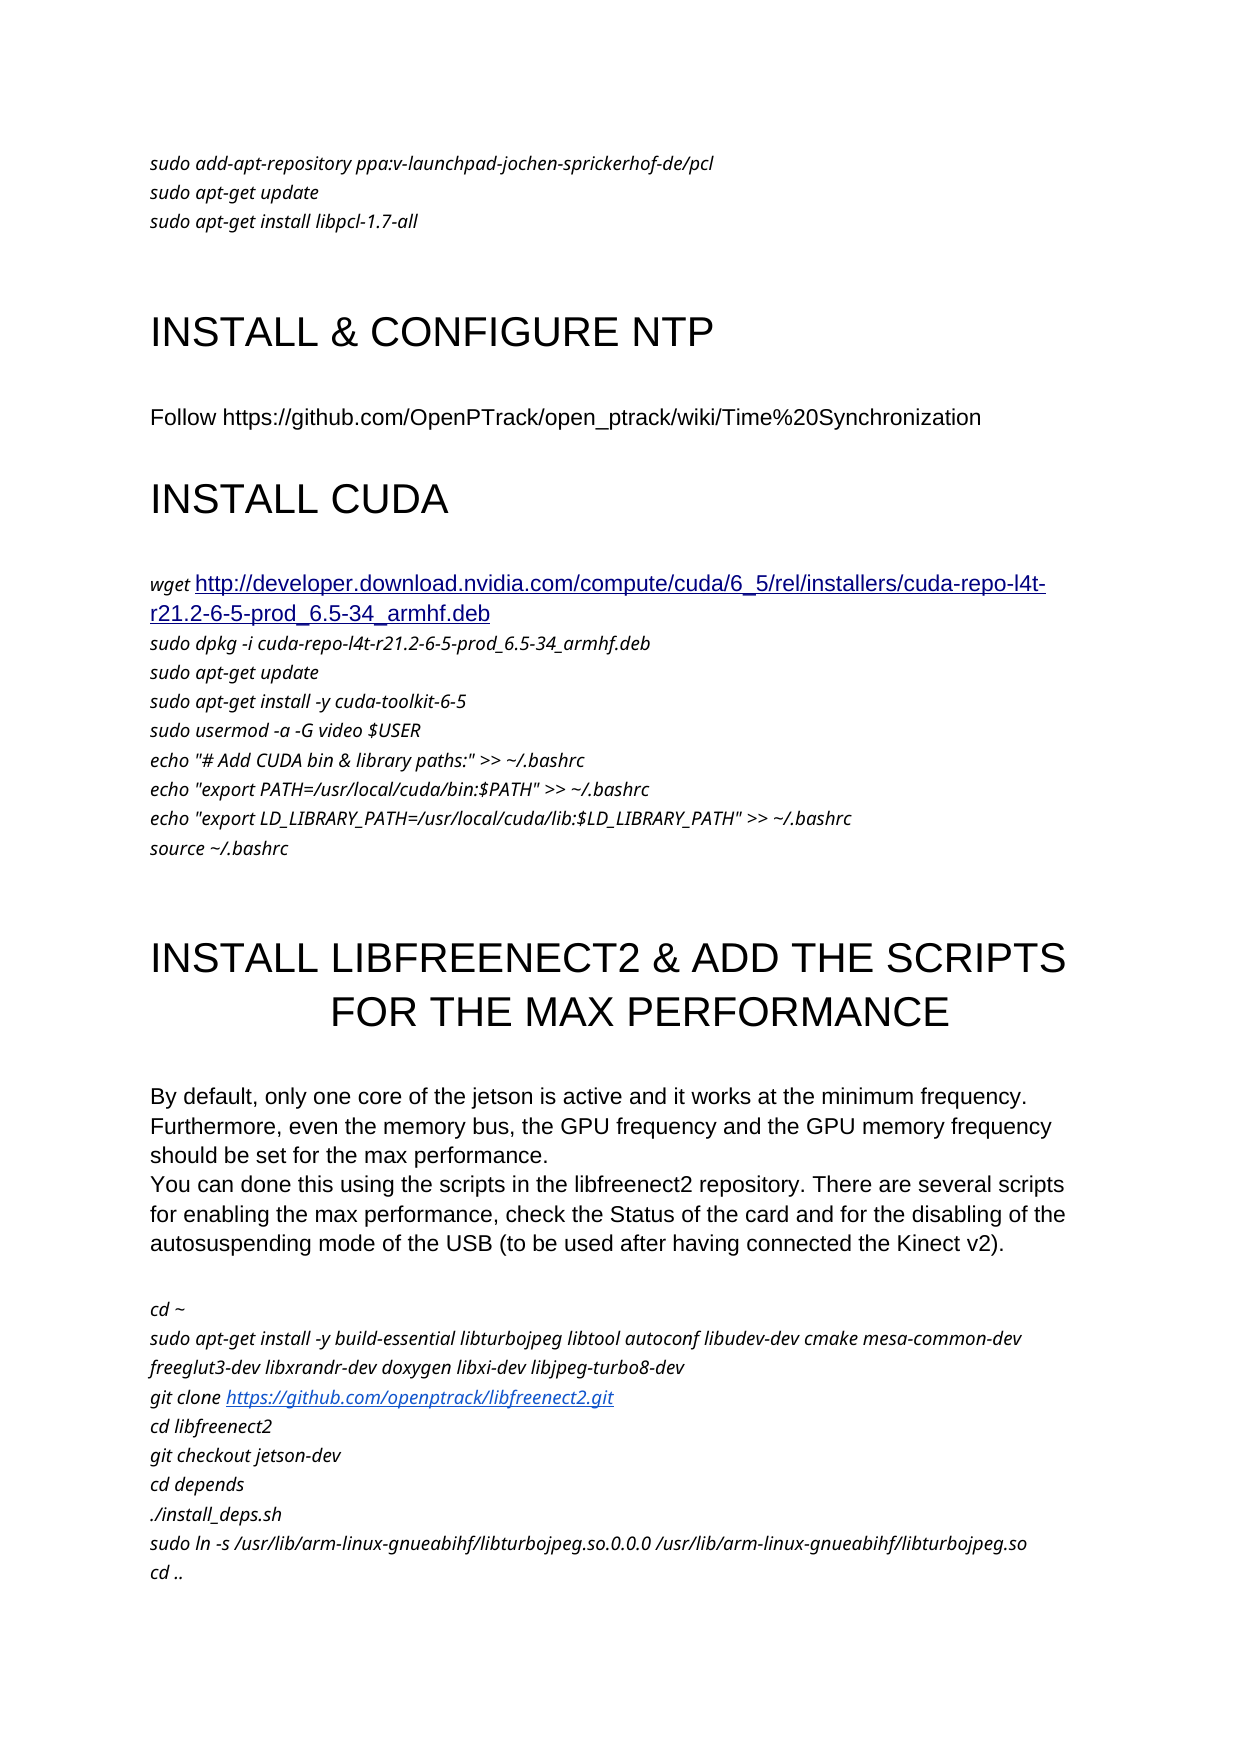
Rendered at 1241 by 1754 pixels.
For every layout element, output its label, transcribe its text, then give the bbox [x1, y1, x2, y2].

subtitle INSTALL CUDA [150, 475, 1091, 522]
text sudo dpkg -i cuda-repo-l4t-r21.2-6-5-prod_6.5-34_armhf.deb [150, 630, 1091, 655]
text cd .. [150, 1559, 1091, 1585]
text sudo ln -s /usr/lib/arm-linux-gnueabihf/libturbojpeg.so.0.0.0 /usr/lib/arm-linux-gnueabihf/libturbojpeg.so [150, 1530, 1091, 1556]
text sudo add-apt-repository ppa:v-launchpad-jochen-sprickerhof-de/pcl sudo apt-get update sudo apt-get install libpcl-1.7-all [150, 150, 1091, 234]
text cd depends [150, 1472, 1091, 1497]
text sudo usermod -a -G video $USER [150, 718, 1091, 743]
text By default, only one core of the jetson is active and it works at the minimum frequency. Furthermore, even the memory bus, the GPU frequency and the GPU memory frequency should be set for the max performance. [150, 1084, 1091, 1168]
subtitle INSTALL LIBFREENECT2 & ADD THE SCRIPTS FOR THE MAX PERFORMANCE [150, 935, 1091, 1035]
text sudo apt-get update [150, 659, 1091, 685]
text echo "# Add CUDA bin & library paths:" >> ~/.bashrc echo "export PATH=/usr/local/cuda/bin:$PATH" >> ~/.bashrc echo "export LD_LIBRARY_PATH=/usr/local/cuda/lib:$LD_LIBRARY_PATH" >> ~/.bashrc source ~/.bashrc [150, 747, 1091, 860]
subtitle INSTALL & CONFIGURE NTP [150, 309, 1091, 355]
text cd ~ [150, 1296, 1091, 1322]
text wget http://developer.download.nvidia.com/compute/cuda/6_5/rel/installers/cuda-repo-l4t-r21.2-6-5-prod_6.5-34_armhf.deb [150, 571, 1091, 626]
text ./install_deps.sh [150, 1501, 1091, 1527]
text sudo apt-get install -y cuda-toolkit-6-5 [150, 688, 1091, 714]
text Follow https://github.com/OpenPTrack/open_ptrack/wiki/Time%20Synchronization [150, 404, 1091, 430]
text git clone https://github.com/openptrack/libfreenect2.git [150, 1384, 1091, 1409]
text cd libfreenect2 [150, 1413, 1091, 1439]
text You can done this using the scripts in the libfreenect2 repository. There are several scripts for enabling the max performance, check the Status of the card and for the disabling of the autosuspending mode of the USB (to be used after having connected the Kinect v2). [150, 1172, 1091, 1256]
text sudo apt-get install -y build-essential libturbojpeg libtool autoconf libudev-dev cmake mesa-common-dev freeglut3-dev libxrandr-dev doxygen libxi-dev libjpeg-turbo8-dev [150, 1325, 1091, 1380]
text git checkout jetson-dev [150, 1442, 1091, 1468]
